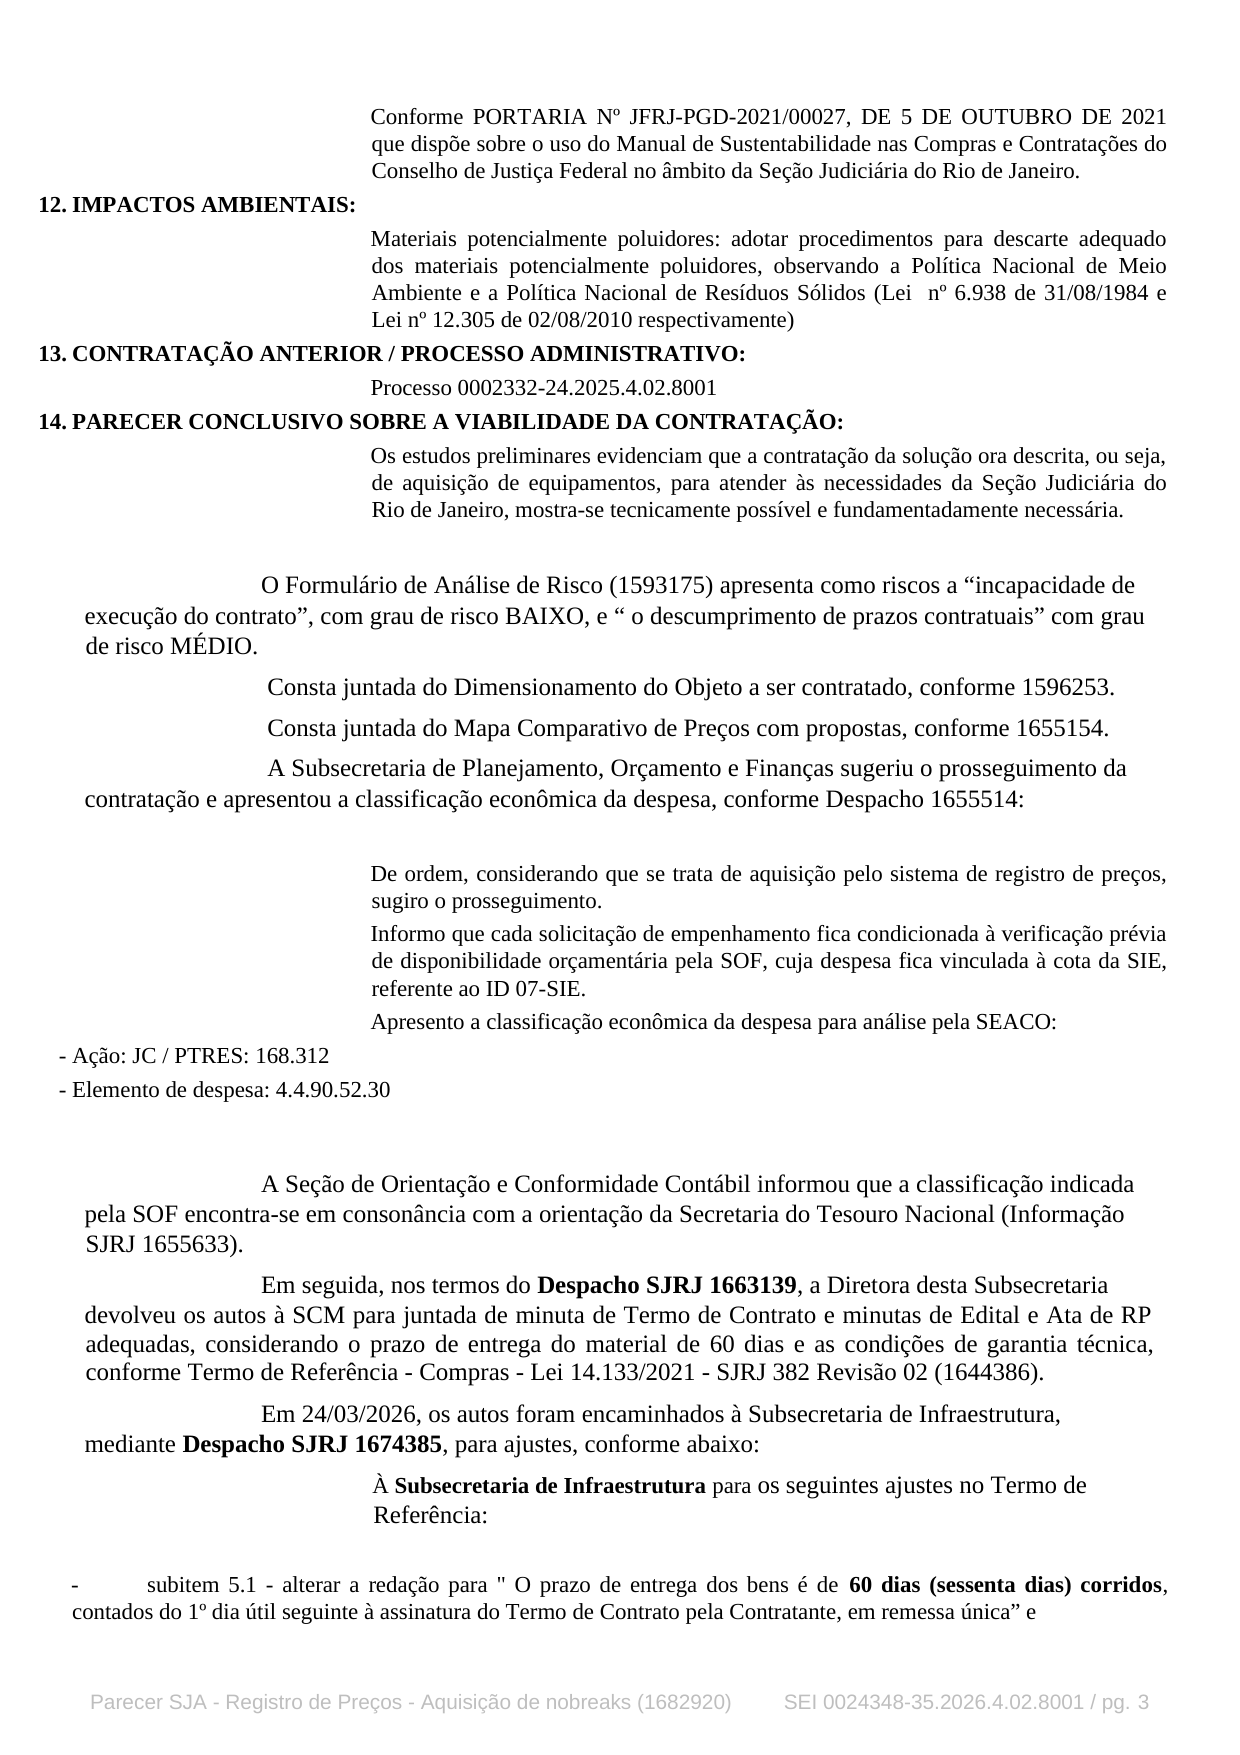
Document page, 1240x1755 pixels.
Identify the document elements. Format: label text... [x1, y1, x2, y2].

text Em 24/03/2026, os autos foram encaminhados à Subsecretaria de Infraestrutura, [261, 1399, 1172, 1427]
text O Formulário de Análise de Risco (1593175) apresenta como riscos a “incapacidade de [261, 571, 1172, 599]
text pela SOF encontra-se em consonância com a orientação da Secretaria do Tesouro Nacional (Informação SJRJ 1655633). [84, 1199, 1172, 1258]
text De ordem, considerando que se trata de aquisição pelo sistema de registro de preços, sugiro o prosseguimento. [370, 859, 1168, 913]
text A Seção de Orientação e Conformidade Contábil informou que a classificação indicada [261, 1169, 1172, 1198]
text Informo que cada solicitação de empenhamento fica condicionada à verificação prévia de disponibilidade orçamentária pela SOF, cuja despesa fica vinculada à cota da SIE, referente ao ID 07-SIE. [370, 920, 1168, 1001]
text Processo 0002332-24.2025.4.02.8001 [370, 374, 1168, 400]
list Ação: JC / PTRES: 168.312 [59, 1042, 1168, 1068]
list IMPACTOS AMBIENTAIS: [38, 191, 1169, 217]
list Elemento de despesa: 4.4.90.52.30 [59, 1076, 1168, 1102]
text Apresento a classificação econômica da despesa para análise pela SEACO: [370, 1008, 1168, 1035]
list subitem 5.1 - alterar a redação para " O prazo de entrega dos bens é de 60 dias (sessenta dias) corridos, contados do 1º dia útil seguinte à assinatura do Termo de Contrato pela Contratante, em remessa única” e [71, 1571, 1168, 1624]
list PARECER CONCLUSIVO SOBRE A VIABILIDADE DA CONTRATAÇÃO: [38, 408, 1169, 434]
text Em seguida, nos termos do Despacho SJRJ 1663139, a Diretora desta Subsecretaria [261, 1270, 1172, 1299]
text À Subsecretaria de Infraestrutura para os seguintes ajustes no Termo de Referência: [372, 1470, 1172, 1528]
text Consta juntada do Mapa Comparativo de Preços com propostas, conforme 1655154. [261, 713, 1172, 741]
text Consta juntada do Dimensionamento do Objeto a ser contratado, conforme 1596253. [261, 672, 1172, 700]
text mediante Despacho SJRJ 1674385, para ajustes, conforme abaixo: [84, 1429, 1172, 1458]
text execução do contrato”, com grau de risco BAIXO, e “ o descumprimento de prazos contratuais” com grau de risco MÉDIO. [84, 601, 1172, 659]
text Os estudos preliminares evidenciam que a contratação da solução ora descrita, ou seja, de aquisição de equipamentos, para atender às necessidades da Seção Judiciária do Rio de Janeiro, mostra-se tecnicamente possível e fundamentadamente necessária. [370, 442, 1168, 522]
list CONTRATAÇÃO ANTERIOR / PROCESSO ADMINISTRATIVO: [38, 340, 1169, 366]
text A Subsecretaria de Planejamento, Orçamento e Finanças sugeriu o prosseguimento da [261, 753, 1172, 782]
text Conforme PORTARIA Nº JFRJ-PGD-2021/00027, DE 5 DE OUTUBRO DE 2021 que dispõe sobre o uso do Manual de Sustentabilidade nas Compras e Contratações do Conselho de Justiça Federal no âmbito da Seção Judiciária do Rio de Janeiro. [370, 103, 1168, 183]
text Materiais potencialmente poluidores: adotar procedimentos para descarte adequado dos materiais potencialmente poluidores, observando a Política Nacional de Meio Ambiente e a Política Nacional de Resíduos Sólidos (Lei nº 6.938 de 31/08/1984 e Lei nº 12.305 de 02/08/2010 respectivamente) [370, 225, 1168, 333]
text contratação e apresentou a classificação econômica da despesa, conforme Despacho 1655514: [84, 784, 1172, 813]
text devolveu os autos à SCM para juntada de minuta de Termo de Contrato e minutas de Edital e Ata de RP adequadas, considerando o prazo de entrega do material de 60 dias e as condições de garantia técnica, conforme Termo de Referência - Compras - Lei 14.133/2021 - SJRJ 382 Revisão 02 (1644386). [84, 1301, 1154, 1386]
